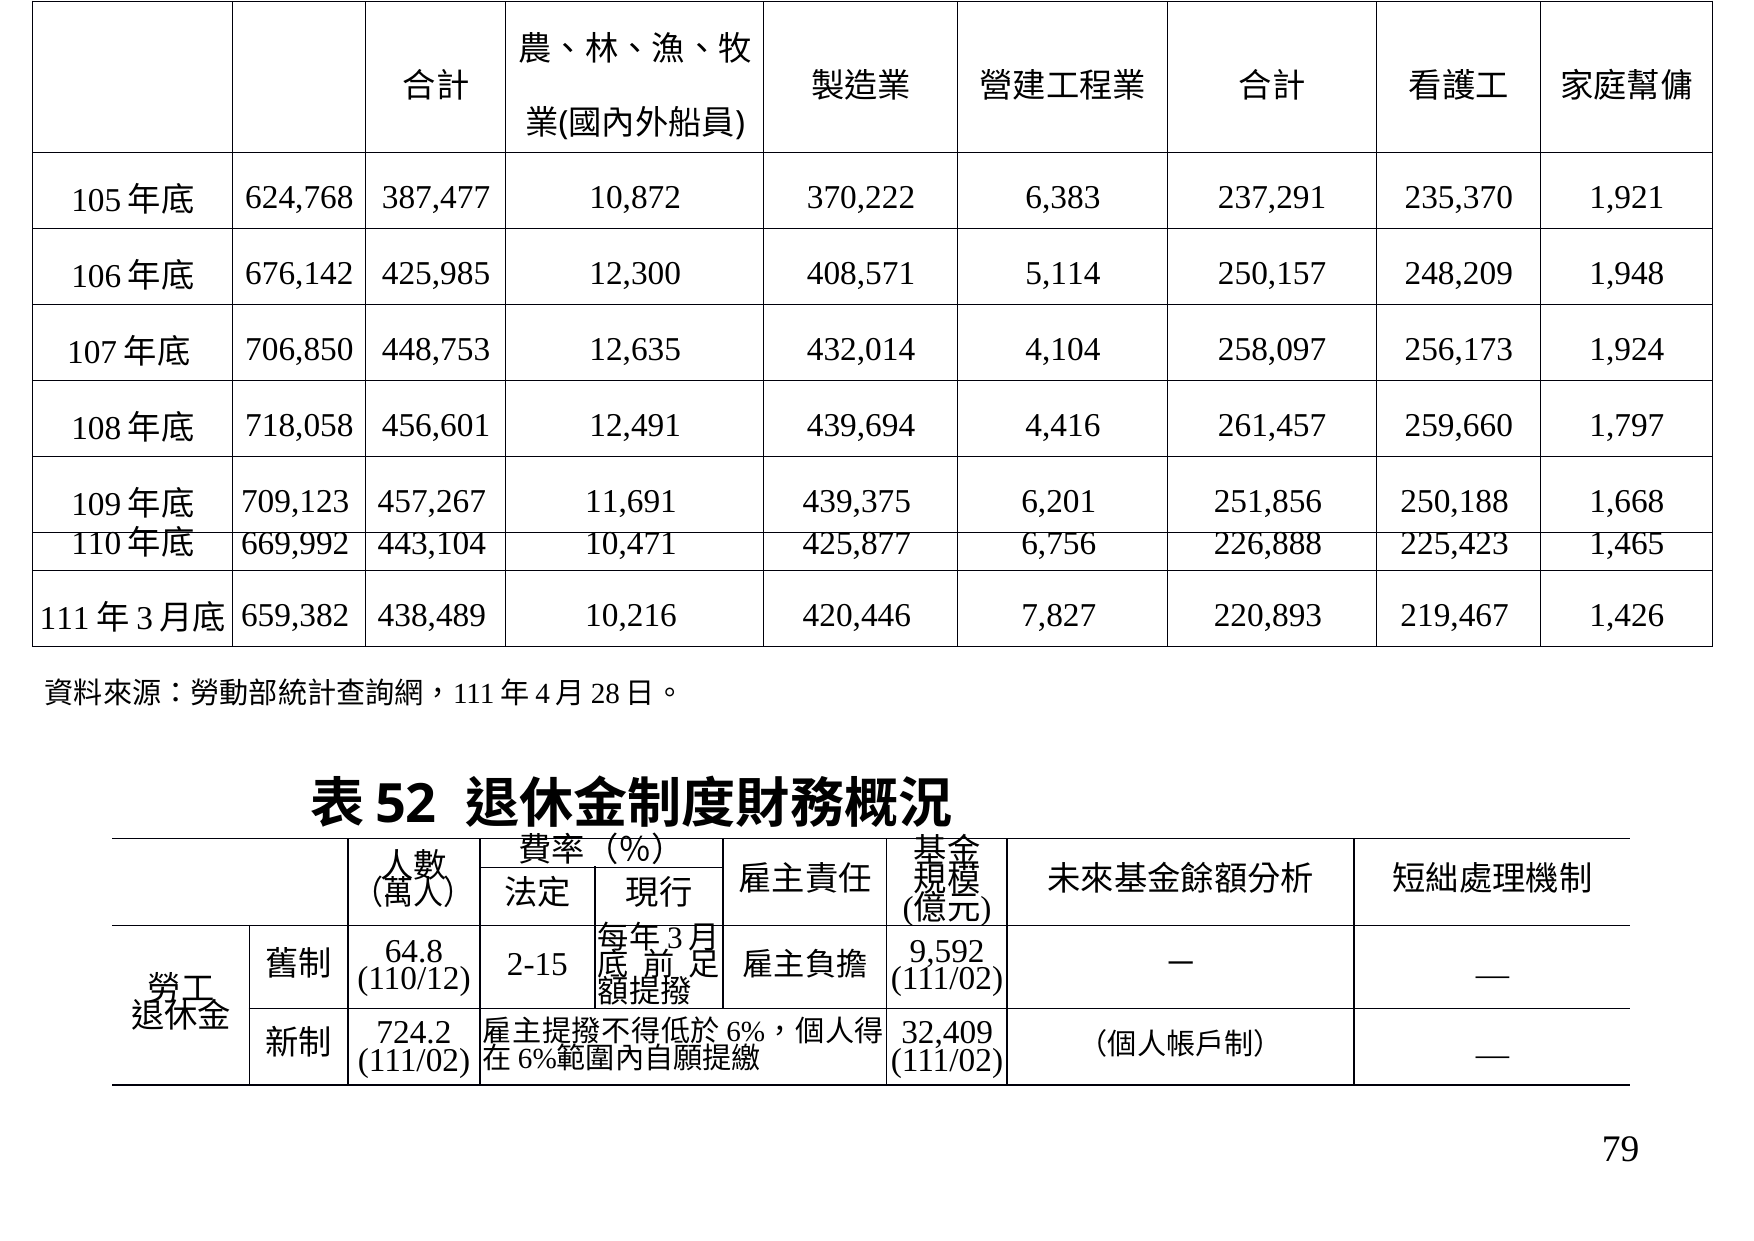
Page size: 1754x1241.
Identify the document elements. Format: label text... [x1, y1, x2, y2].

table_cell 718,058 [233, 381, 365, 456]
table_cell 32,409 (111/02) [887, 1009, 1006, 1084]
table_header 未來基金餘額分析 [1008, 839, 1353, 925]
table_cell 6,756 [958, 533, 1167, 570]
table_cell 256,173 [1377, 305, 1540, 380]
table_cell 669,992 [233, 533, 365, 570]
table_cell 製造業 [764, 2, 957, 152]
table_cell 109年底 [33, 457, 232, 532]
table_cell 6,383 [958, 153, 1167, 228]
table_cell — [1355, 926, 1630, 1008]
table_cell 370,222 [764, 153, 957, 228]
table_cell 看護工 [1377, 2, 1540, 152]
table_cell 5,114 [958, 229, 1167, 304]
table_cell 724.2 (111/02) [349, 1009, 479, 1084]
table_cell 111年3月底 [33, 571, 232, 646]
table_cell 1,924 [1541, 305, 1712, 380]
table_cell 443,104 [366, 533, 505, 570]
table_cell 舊制 [250, 926, 347, 1008]
table_cell 706,850 [233, 305, 365, 380]
table_cell 225,423 [1377, 533, 1540, 570]
table_cell 108年底 [33, 381, 232, 456]
table_cell 457,267 [366, 457, 505, 532]
table_cell [233, 2, 365, 152]
table_cell 10,216 [506, 571, 763, 646]
table_cell 4,416 [958, 381, 1167, 456]
table_cell 1,426 [1541, 571, 1712, 646]
table_cell 法定 [481, 868, 594, 925]
table_cell 每年3月底前足額提撥 [596, 926, 722, 1008]
table_cell 387,477 [366, 153, 505, 228]
table_cell 10,872 [506, 153, 763, 228]
table_cell 1,668 [1541, 457, 1712, 532]
table_cell （個人帳戶制） [1008, 1009, 1353, 1084]
table_cell 235,370 [1377, 153, 1540, 228]
text 資料來源：勞動部統計查詢網，111年4月28日。 [44, 647, 1639, 722]
table_cell 709,123 [233, 457, 365, 532]
table_cell 1,921 [1541, 153, 1712, 228]
table_cell 659,382 [233, 571, 365, 646]
table_cell 1,948 [1541, 229, 1712, 304]
table_cell 420,446 [764, 571, 957, 646]
table_cell 家庭幫傭 [1541, 2, 1712, 152]
table_cell 12,300 [506, 229, 763, 304]
table_cell 雇主負擔 [724, 926, 886, 1008]
table_cell 425,877 [764, 533, 957, 570]
table_cell 439,694 [764, 381, 957, 456]
table_header 短絀處理機制 [1355, 839, 1630, 925]
table_cell 432,014 [764, 305, 957, 380]
table_cell 合計 [366, 2, 505, 152]
table_cell 營建工程業 [958, 2, 1167, 152]
table_cell 439,375 [764, 457, 957, 532]
table_cell 9,592 (111/02) [887, 926, 1006, 1008]
table_cell 456,601 [366, 381, 505, 456]
table_cell 現行 [596, 868, 722, 925]
text 表52 退休金制度財務概況 [103, 760, 1639, 838]
table_cell 110年底 [33, 533, 232, 570]
table_cell 12,635 [506, 305, 763, 380]
table_cell 408,571 [764, 229, 957, 304]
table_cell 448,753 [366, 305, 505, 380]
table_header 費率（％） [481, 839, 722, 866]
table_cell 新制 [250, 1009, 347, 1084]
table_cell 219,467 [1377, 571, 1540, 646]
table_cell 農、林、漁、牧業(國內外船員) [506, 2, 763, 152]
table_cell 226,888 [1168, 533, 1376, 570]
table_cell 250,157 [1168, 229, 1376, 304]
table_cell 11,691 [506, 457, 763, 532]
table_cell 259,660 [1377, 381, 1540, 456]
table_cell 237,291 [1168, 153, 1376, 228]
table_cell 438,489 [366, 571, 505, 646]
table_cell 64.8 (110/12) [349, 926, 479, 1008]
table_cell — [1355, 1009, 1630, 1084]
table_cell － [1008, 926, 1353, 1008]
table_cell 2-15 [481, 926, 594, 1008]
table_cell 6,201 [958, 457, 1167, 532]
table_cell 勞工 退休金 [112, 926, 249, 1084]
table_cell 425,985 [366, 229, 505, 304]
table_cell 624,768 [233, 153, 365, 228]
table_cell 12,491 [506, 381, 763, 456]
table_cell 1,465 [1541, 533, 1712, 570]
table_cell 10,471 [506, 533, 763, 570]
table_cell 248,209 [1377, 229, 1540, 304]
table_cell 1,797 [1541, 381, 1712, 456]
table_cell [33, 2, 232, 152]
table_header 人數 （萬人） [349, 839, 479, 925]
table_cell 107年底 [33, 305, 232, 380]
table_header 基金 規模 (億元) [887, 839, 1006, 925]
table_cell 106年底 [33, 229, 232, 304]
table_header 雇主責任 [724, 839, 886, 925]
table_cell 105年底 [33, 153, 232, 228]
table_cell 258,097 [1168, 305, 1376, 380]
table_cell 676,142 [233, 229, 365, 304]
table_cell 250,188 [1377, 457, 1540, 532]
table_header [112, 839, 347, 925]
table_cell 251,856 [1168, 457, 1376, 532]
table_cell 雇主提撥不得低於6%，個人得在6%範圍內自願提繳 [481, 1009, 886, 1084]
table_cell 合計 [1168, 2, 1376, 152]
table_cell 220,893 [1168, 571, 1376, 646]
table_cell 261,457 [1168, 381, 1376, 456]
table_cell 7,827 [958, 571, 1167, 646]
table_cell 4,104 [958, 305, 1167, 380]
